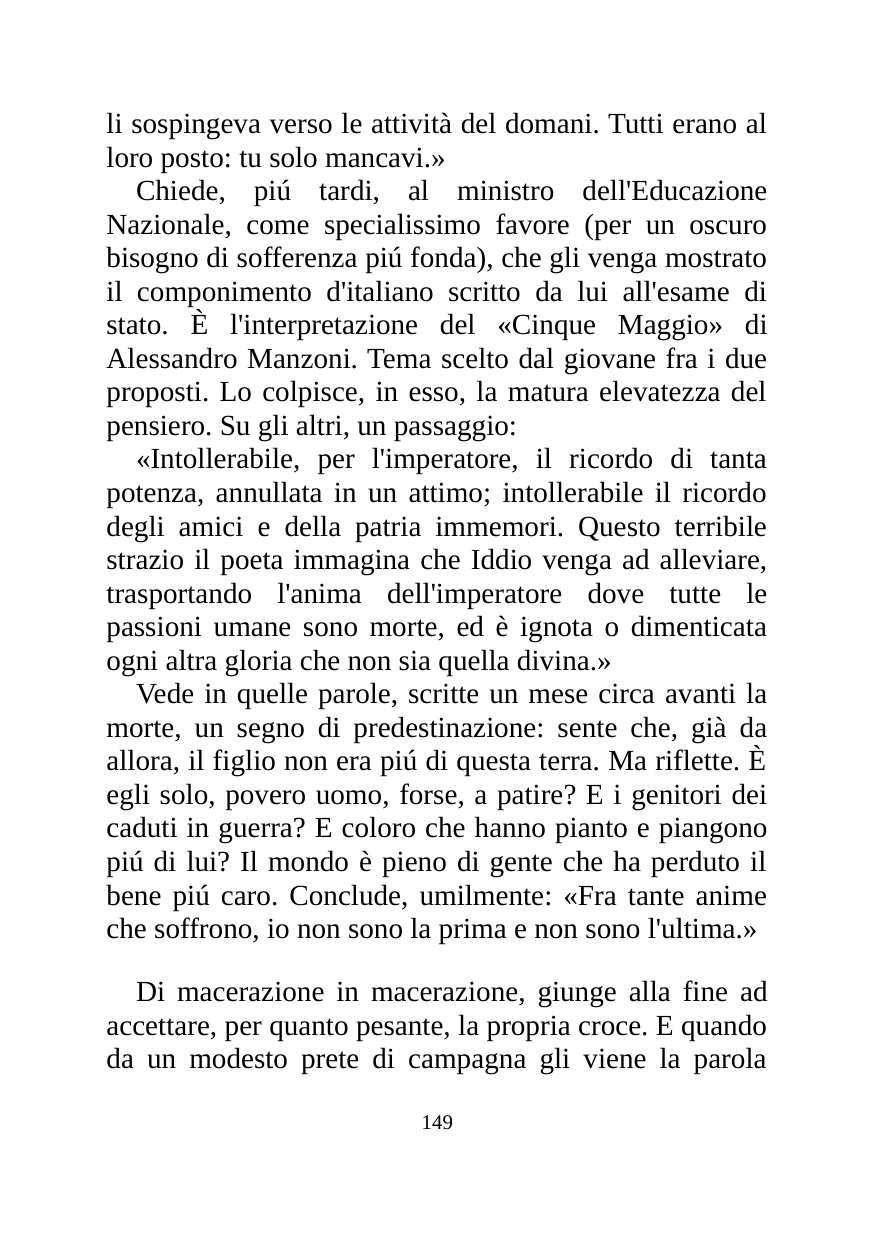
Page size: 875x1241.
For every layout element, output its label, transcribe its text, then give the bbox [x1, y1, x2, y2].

text Chiede, piú tardi, al ministro dell'Educazione Nazionale, come specialissimo favore (per un oscuro bisogno di sofferenza piú fonda), che gli venga mostrato il componimento d'italiano scritto da lui all'esame di stato. È l'interpretazione del «Cinque Maggio» di Alessandro Manzoni. Tema scelto dal giovane fra i due proposti. Lo colpisce, in esso, la matura elevatezza del pensiero. Su gli altri, un passaggio: [106, 173, 768, 442]
text li sospingeva verso le attività del domani. Tutti erano al loro posto: tu solo mancavi.» [106, 106, 768, 173]
text «Intollerabile, per l'imperatore, il ricordo di tanta potenza, annullata in un attimo; intollerabile il ricordo degli amici e della patria immemori. Questo terribile strazio il poeta immagina che Iddio venga ad alleviare, trasportando l'anima dell'imperatore dove tutte le passioni umane sono morte, ed è ignota o dimenticata ogni altra gloria che non sia quella divina.» [106, 442, 768, 676]
text Di macerazione in macerazione, giunge alla fine ad accettare, per quanto pesante, la propria croce. E quando da un modesto prete di campagna gli viene la parola [106, 974, 768, 1075]
text Vede in quelle parole, scritte un mese circa avanti la morte, un segno di predestinazione: sente che, già da allora, il figlio non era piú di questa terra. Ma riflette. È egli solo, povero uomo, forse, a patire? E i genitori dei caduti in guerra? E coloro che hanno pianto e piangono piú di lui? Il mondo è pieno di gente che ha perduto il bene piú caro. Conclude, umilmente: «Fra tante anime che soffrono, io non sono la prima e non sono l'ultima.» [106, 676, 768, 945]
